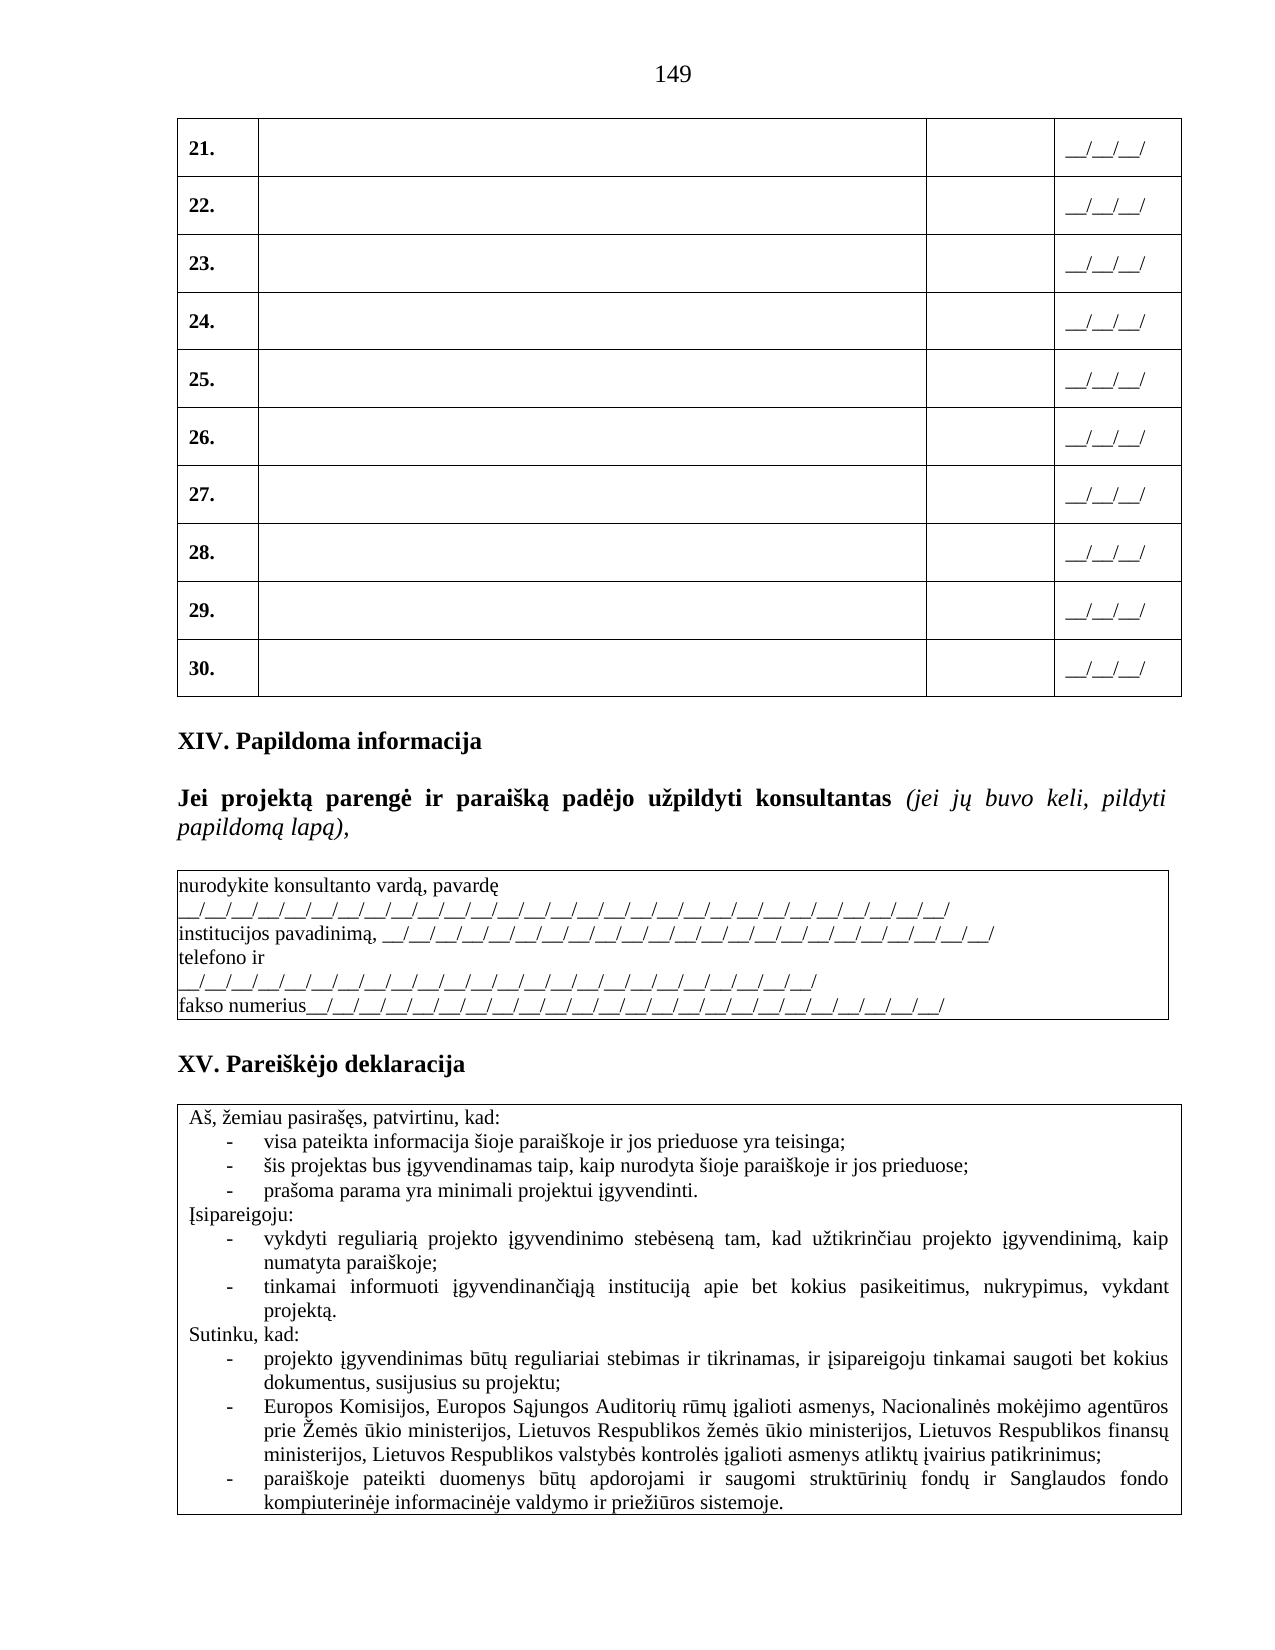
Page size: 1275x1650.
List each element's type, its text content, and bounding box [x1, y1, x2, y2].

table_cell [927, 119, 1054, 176]
table_cell [259, 235, 926, 292]
table_cell 21. [178, 119, 258, 176]
table_cell [259, 524, 926, 581]
table_cell __/__/__/ [1055, 119, 1181, 176]
table_cell 27. [178, 466, 258, 523]
table_cell [259, 466, 926, 523]
text __/__/__/__/__/__/__/__/__/__/__/__/__/__/__/__/__/__/__/__/__/__/__/__/__/__/__/__/__/ [178, 894, 1168, 918]
table_cell [259, 350, 926, 407]
text XV. Pareiškėjo deklaracija [177, 1049, 1169, 1078]
table_cell __/__/__/ [1055, 293, 1181, 349]
table_cell [927, 524, 1054, 581]
table_cell 24. [178, 293, 258, 349]
table_cell __/__/__/ [1055, 408, 1181, 465]
table_cell [927, 293, 1054, 349]
table_cell [259, 177, 926, 234]
table_cell __/__/__/ [1055, 524, 1181, 581]
table_cell 30. [178, 640, 258, 696]
table_cell [927, 235, 1054, 292]
table_cell [927, 350, 1054, 407]
table_cell __/__/__/ [1055, 177, 1181, 234]
text nurodykite konsultanto vardą, pavardę [178, 871, 1168, 894]
table_cell __/__/__/ [1055, 235, 1181, 292]
table_cell [259, 640, 926, 696]
table_cell 28. [178, 524, 258, 581]
text fakso numerius__/__/__/__/__/__/__/__/__/__/__/__/__/__/__/__/__/__/__/__/__/__/__/__/ [178, 990, 1168, 1019]
text XIV. Papildoma informacija [177, 726, 1169, 755]
table_cell __/__/__/ [1055, 640, 1181, 696]
table_cell 23. [178, 235, 258, 292]
table_cell 29. [178, 582, 258, 638]
text __/__/__/__/__/__/__/__/__/__/__/__/__/__/__/__/__/__/__/__/__/__/__/__/ [178, 966, 1168, 990]
table_cell [259, 408, 926, 465]
text institucijos pavadinimą, __/__/__/__/__/__/__/__/__/__/__/__/__/__/__/__/__/__/__/__/__/__/__/ [178, 918, 1168, 942]
table_cell 22. [178, 177, 258, 234]
table_cell [927, 582, 1054, 638]
table_cell [259, 293, 926, 349]
table_cell [927, 640, 1054, 696]
table_cell 25. [178, 350, 258, 407]
table_cell __/__/__/ [1055, 350, 1181, 407]
table_cell __/__/__/ [1055, 466, 1181, 523]
table_cell [259, 582, 926, 638]
table_cell 26. [178, 408, 258, 465]
table_cell [927, 177, 1054, 234]
text Jei projektą parengė ir paraišką padėjo užpildyti konsultantas (jei jų buvo keli, pildyti papildomą lapą), [177, 783, 1169, 841]
table_cell [927, 408, 1054, 465]
text telefono ir [178, 942, 1168, 966]
table_cell __/__/__/ [1055, 582, 1181, 638]
table_cell [927, 466, 1054, 523]
table_header Aš, žemiau pasirašęs, patvirtinu, kad: - visa pateikta informacija šioje paraiškoje ir jos prieduose yra teisinga; - šis projektas bus įgyvendinamas taip, kaip nurodyta šioje paraiškoje ir jos prieduose; - prašoma parama yra minimali projektui įgyvendinti. Įsipareigoju: - vykdyti reguliarią projekto įgyvendinimo stebėseną tam, kad užtikrinčiau projekto įgyvendinimą, kaip numatyta paraiškoje; - tinkamai informuoti įgyvendinančiąją instituciją apie bet kokius pasikeitimus, nukrypimus, vykdant projektą. Sutinku, kad: - projekto įgyvendinimas būtų reguliariai stebimas ir tikrinamas, ir įsipareigoju tinkamai saugoti bet kokius dokumentus, susijusius su projektu; - Europos Komisijos, Europos Sąjungos Auditorių rūmų įgalioti asmenys, Nacionalinės mokėjimo agentūros prie Žemės ūkio ministerijos, Lietuvos Respublikos žemės ūkio ministerijos, Lietuvos Respublikos finansų ministerijos, Lietuvos Respublikos valstybės kontrolės įgalioti asmenys atliktų įvairius patikrinimus; - paraiškoje pateikti duomenys būtų apdorojami ir saugomi struktūrinių fondų ir Sanglaudos fondo kompiuterinėje informacinėje valdymo ir priežiūros sistemoje. [178, 1105, 1181, 1514]
table_cell [259, 119, 926, 176]
